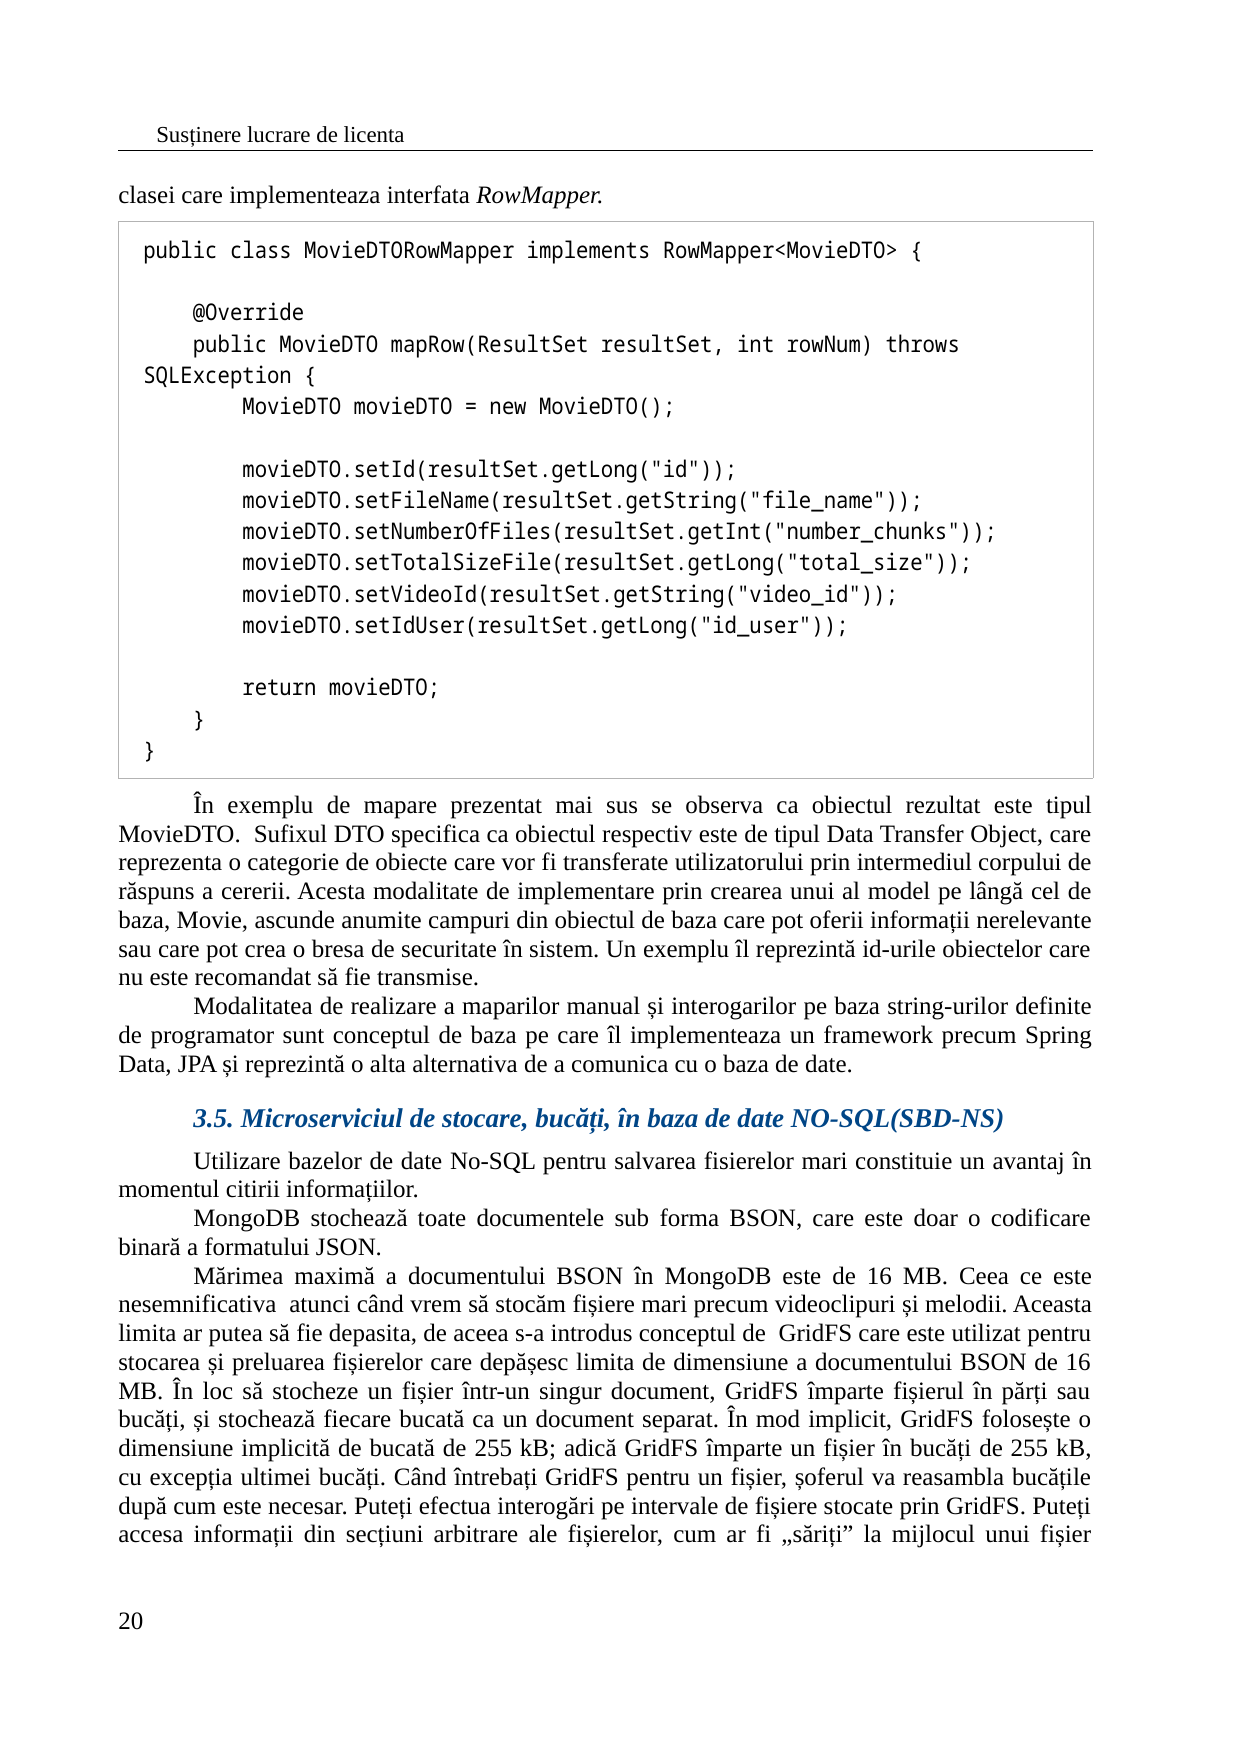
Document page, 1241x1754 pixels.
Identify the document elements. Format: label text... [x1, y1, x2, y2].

text movieDTO.setFileName(resultSet.getString("file_name")); [119, 471, 1093, 503]
text În exemplu de mapare prezentat mai sus se observa ca obiectul rezultat este tipul MovieDTO. Sufixul DTO specifica ca obiectul respectiv este de tipul Data Transfer Object, care reprezenta o categorie de obiecte care vor fi transferate utilizatorului prin intermediul corpului de răspuns a cererii. Acesta modalitate de implementare prin crearea unui al model pe lângă cel de baza, Movie, ascunde anumite campuri din obiectul de baza care pot oferii informații nerelevante sau care pot crea o bresa de securitate în sistem. Un exemplu îl reprezintă id-urile obiectelor care nu este recomandat să fie transmise. [118, 790, 1093, 991]
text MongoDB stochează toate documentele sub forma BSON, care este doar o codificare binară a formatului JSON. [118, 1203, 1093, 1261]
text MovieDTO movieDTO = new MovieDTO(); [119, 378, 1093, 421]
text movieDTO.setId(resultSet.getLong("id")); [119, 440, 1093, 471]
text Modalitatea de realizare a maparilor manual și interogarilor pe baza string-urilor definite de programator sunt conceptul de baza pe care îl implementeaza un framework precum Spring Data, JPA și reprezintă o alta alternativa de a comunica cu o baza de date. [118, 991, 1093, 1077]
text movieDTO.setNumberOfFiles(resultSet.getInt("number_chunks")); [119, 503, 1093, 534]
text @Override [119, 284, 1093, 315]
text movieDTO.setIdUser(resultSet.getLong("id_user")); [119, 596, 1093, 640]
text movieDTO.setTotalSizeFile(resultSet.getLong("total_size")); [119, 534, 1093, 565]
subtitle Microserviciul de stocare, bucăți, în baza de date NO-SQL(SBD-NS) [193, 1102, 1093, 1133]
text } [119, 721, 1093, 778]
text return movieDTO; [119, 659, 1093, 690]
text public MovieDTO mapRow(ResultSet resultSet, int rowNum) throws SQLException { [119, 315, 1093, 378]
text clasei care implementeaza interfata RowMapper. [118, 180, 1093, 209]
text movieDTO.setVideoId(resultSet.getString("video_id")); [119, 565, 1093, 596]
text Mărimea maximă a documentului BSON în MongoDB este de 16 MB. Ceea ce este nesemnificativa atunci când vrem să stocăm fișiere mari precum videoclipuri și melodii. Aceasta limita ar putea să fie depasita, de aceea s-a introdus conceptul de GridFS care este utilizat pentru stocarea și preluarea fișierelor care depășesc limita de dimensiune a documentului BSON de 16 MB. În loc să stocheze un fișier într-un singur document, GridFS împarte fișierul în părți sau bucăți, și stochează fiecare bucată ca un document separat. În mod implicit, GridFS folosește o dimensiune implicită de bucată de 255 kB; adică GridFS împarte un fișier în bucăți de 255 kB, cu excepția ultimei bucăți. Când întrebați GridFS pentru un fișier, șoferul va reasambla bucățile după cum este necesar. Puteți efectua interogări pe intervale de fișiere stocate prin GridFS. Puteți accesa informații din secțiuni arbitrare ale fișierelor, cum ar fi „săriți” la mijlocul unui fișier [118, 1261, 1093, 1548]
text public class MovieDTORowMapper implements RowMapper<MovieDTO> { [119, 222, 1093, 265]
text } [119, 690, 1093, 721]
text Utilizare bazelor de date No-SQL pentru salvarea fisierelor mari constituie un avantaj în momentul citirii informațiilor. [118, 1146, 1093, 1203]
